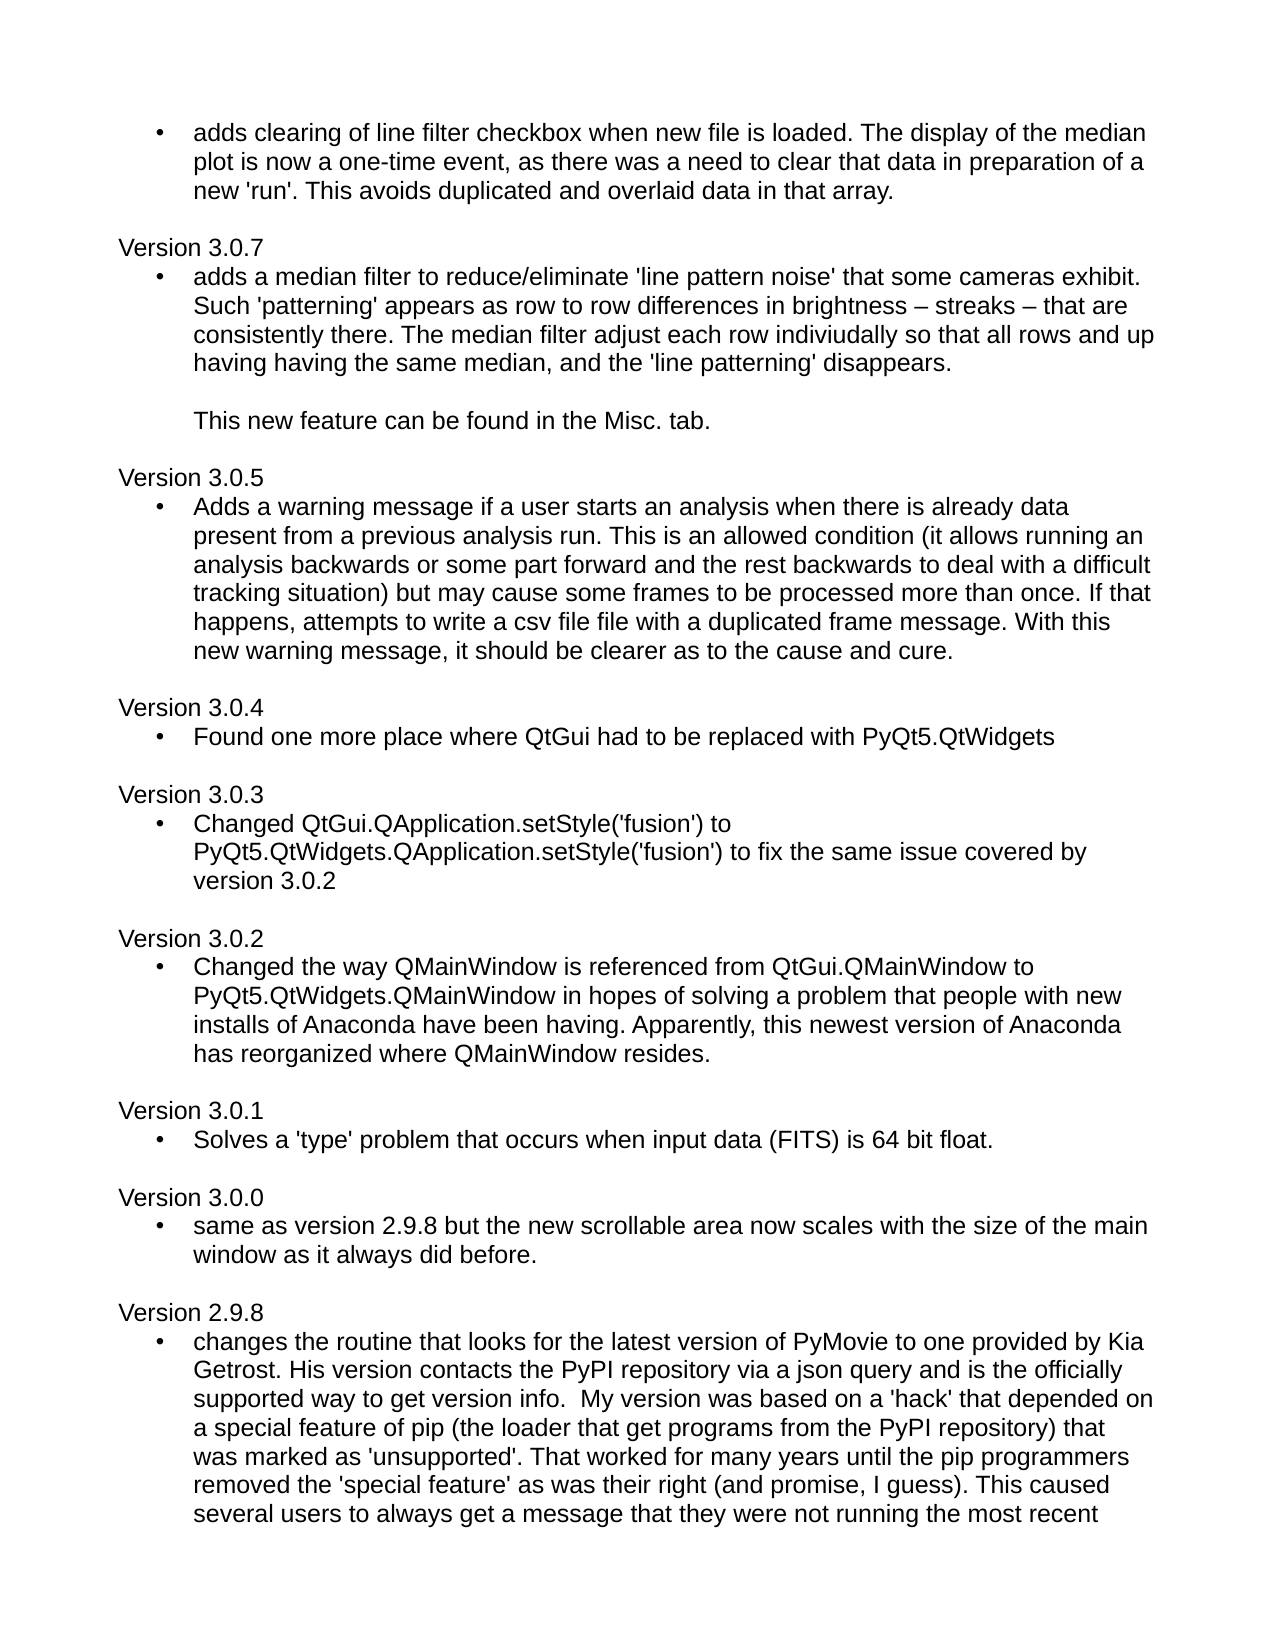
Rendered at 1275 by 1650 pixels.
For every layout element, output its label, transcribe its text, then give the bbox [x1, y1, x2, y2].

text Version 3.0.4 [118, 693, 1157, 722]
list Adds a warning message if a user starts an analysis when there is already data present from a previous analysis run. This is an allowed condition (it allows running an analysis backwards or some part forward and the rest backwards to deal with a difficult tracking situation) but may cause some frames to be processed more than once. If that happens, attempts to write a csv file file with a duplicated frame message. With this new warning message, it should be clearer as to the cause and cure. [156, 492, 1157, 693]
text Version 3.0.7 [118, 233, 1157, 262]
list Found one more place where QtGui had to be replaced with PyQt5.QtWidgets [156, 722, 1157, 780]
text Version 3.0.2 [118, 924, 1157, 952]
list Solves a 'type' problem that occurs when input data (FITS) is 64 bit float. [156, 1125, 1157, 1154]
text Version 3.0.1 [118, 1096, 1157, 1125]
list same as version 2.9.8 but the new scrollable area now scales with the size of the main window as it always did before. [156, 1211, 1157, 1298]
text Version 3.0.3 [118, 780, 1157, 808]
text Version 3.0.0 [118, 1183, 1157, 1211]
list adds clearing of line filter checkbox when new file is loaded. The display of the median plot is now a one-time event, as there was a need to clear that data in preparation of a new 'run'. This avoids duplicated and overlaid data in that array. [156, 118, 1157, 233]
list changes the routine that looks for the latest version of PyMovie to one provided by Kia Getrost. His version contacts the PyPI repository via a json query and is the officially supported way to get version info. My version was based on a 'hack' that depended on a special feature of pip (the loader that get programs from the PyPI repository) that was marked as 'unsupported'. That worked for many years until the pip programmers removed the 'special feature' as was their right (and promise, I guess). This caused several users to always get a message that they were not running the most recent [156, 1326, 1157, 1528]
list Changed QtGui.QApplication.setStyle('fusion') to PyQt5.QtWidgets.QApplication.setStyle('fusion') to fix the same issue covered by version 3.0.2 [156, 808, 1157, 924]
list Changed the way QMainWindow is referenced from QtGui.QMainWindow to PyQt5.QtWidgets.QMainWindow in hopes of solving a problem that people with new installs of Anaconda have been having. Apparently, this newest version of Anaconda has reorganized where QMainWindow resides. [156, 952, 1157, 1096]
text Version 2.9.8 [118, 1298, 1157, 1326]
list adds a median filter to reduce/eliminate 'line pattern noise' that some cameras exhibit. Such 'patterning' appears as row to row differences in brightness – streaks – that are consistently there. The median filter adjust each row indiviudally so that all rows and up having having the same median, and the 'line patterning' disappears. This new feature can be found in the Misc. tab. [156, 262, 1157, 463]
text Version 3.0.5 [118, 463, 1157, 492]
